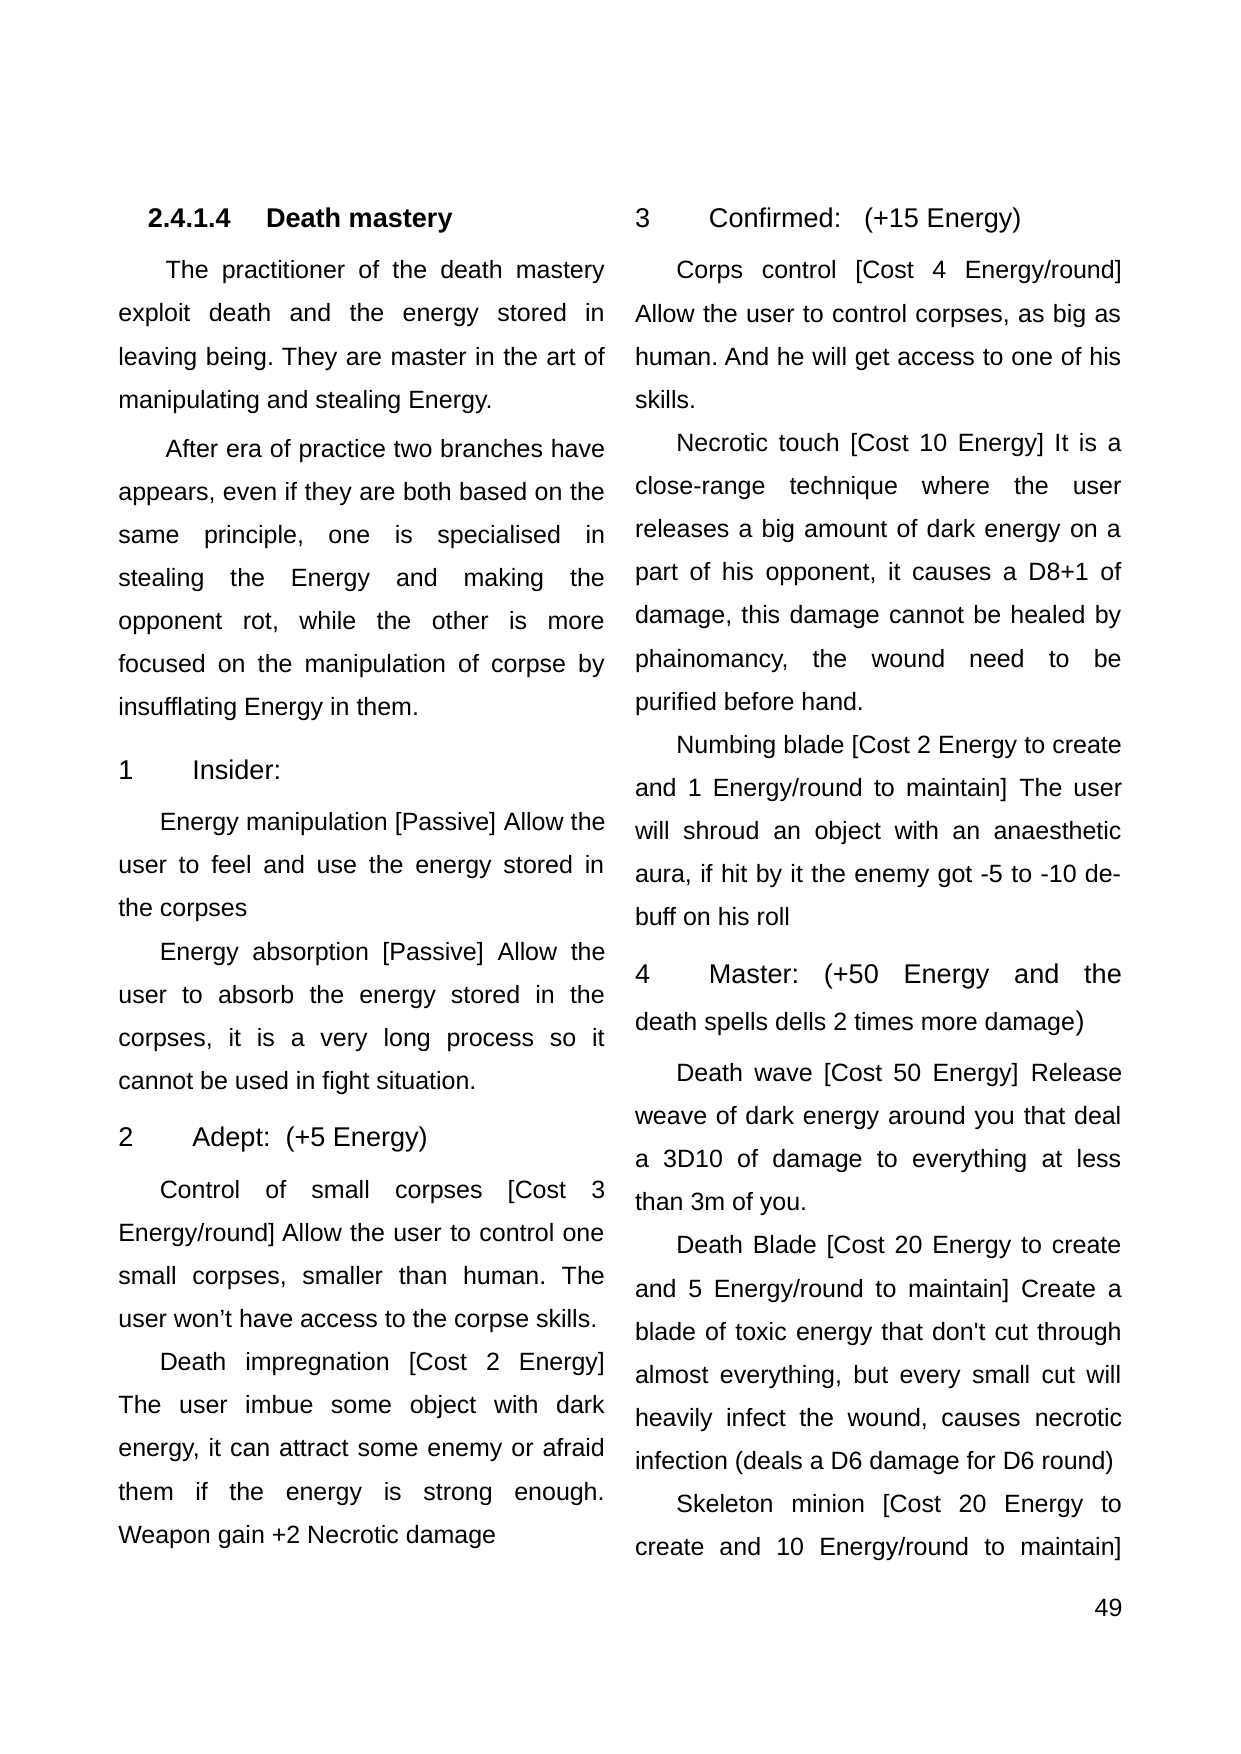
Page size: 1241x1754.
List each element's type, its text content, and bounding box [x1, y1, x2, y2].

subtitle Adept: (+5 Energy) [118, 1121, 605, 1153]
text Death Blade [Cost 20 Energy to create and 5 Energy/round to maintain] Create a blade of toxic energy that don't cut through almost everything, but every small cut will heavily infect the wound, causes necrotic infection (deals a D6 damage for D6 round) [635, 1231, 1122, 1475]
subtitle Death mastery [118, 202, 605, 234]
text Energy absorption [Passive] Allow the user to absorb the energy stored in the corpses, it is a very long process so it cannot be used in fight situation. [118, 936, 605, 1094]
subtitle Confirmed: (+15 Energy) [635, 202, 1122, 234]
text Numbing blade [Cost 2 Energy to create and 1 Energy/round to maintain] The user will shroud an object with an anaesthetic aura, if hit by it the enemy got -5 to -10 de-buff on his roll [635, 730, 1122, 931]
text Skeleton minion [Cost 20 Energy to create and 10 Energy/round to maintain] [635, 1489, 1122, 1561]
text Necrotic touch [Cost 10 Energy] It is a close-range technique where the user releases a big amount of dark energy on a part of his opponent, it causes a D8+1 of damage, this damage cannot be healed by phainomancy, the wound need to be purified before hand. [635, 428, 1122, 716]
text Corps control [Cost 4 Energy/round] Allow the user to control corpses, as big as human. And he will get access to one of his skills. [635, 256, 1122, 414]
text Energy manipulation [Passive] Allow the user to feel and use the energy stored in the corpses [118, 807, 605, 922]
text Death wave [Cost 50 Energy] Release weave of dark energy around you that deal a 3D10 of damage to everything at less than 3m of you. [635, 1058, 1122, 1216]
subtitle Master: (+50 Energy and the death spells dells 2 times more damage) [635, 958, 1122, 1036]
text Death impregnation [Cost 2 Energy] The user imbue some object with dark energy, it can attract some enemy or afraid them if the energy is strong enough. Weapon gain +2 Necrotic damage [118, 1347, 605, 1548]
text The practitioner of the death mastery exploit death and the energy stored in leaving being. They are master in the art of manipulating and stealing Energy. [118, 255, 605, 413]
subtitle Insider: [118, 754, 605, 785]
text Control of small corpses [Cost 3 Energy/round] Allow the user to control one small corpses, smaller than human. The user won’t have access to the corpse skills. [118, 1174, 605, 1333]
text After era of practice two branches have appears, even if they are both based on the same principle, one is specialised in stealing the Energy and making the opponent rot, while the other is more focused on the manipulation of corpse by insufflating Energy in them. [118, 434, 605, 721]
